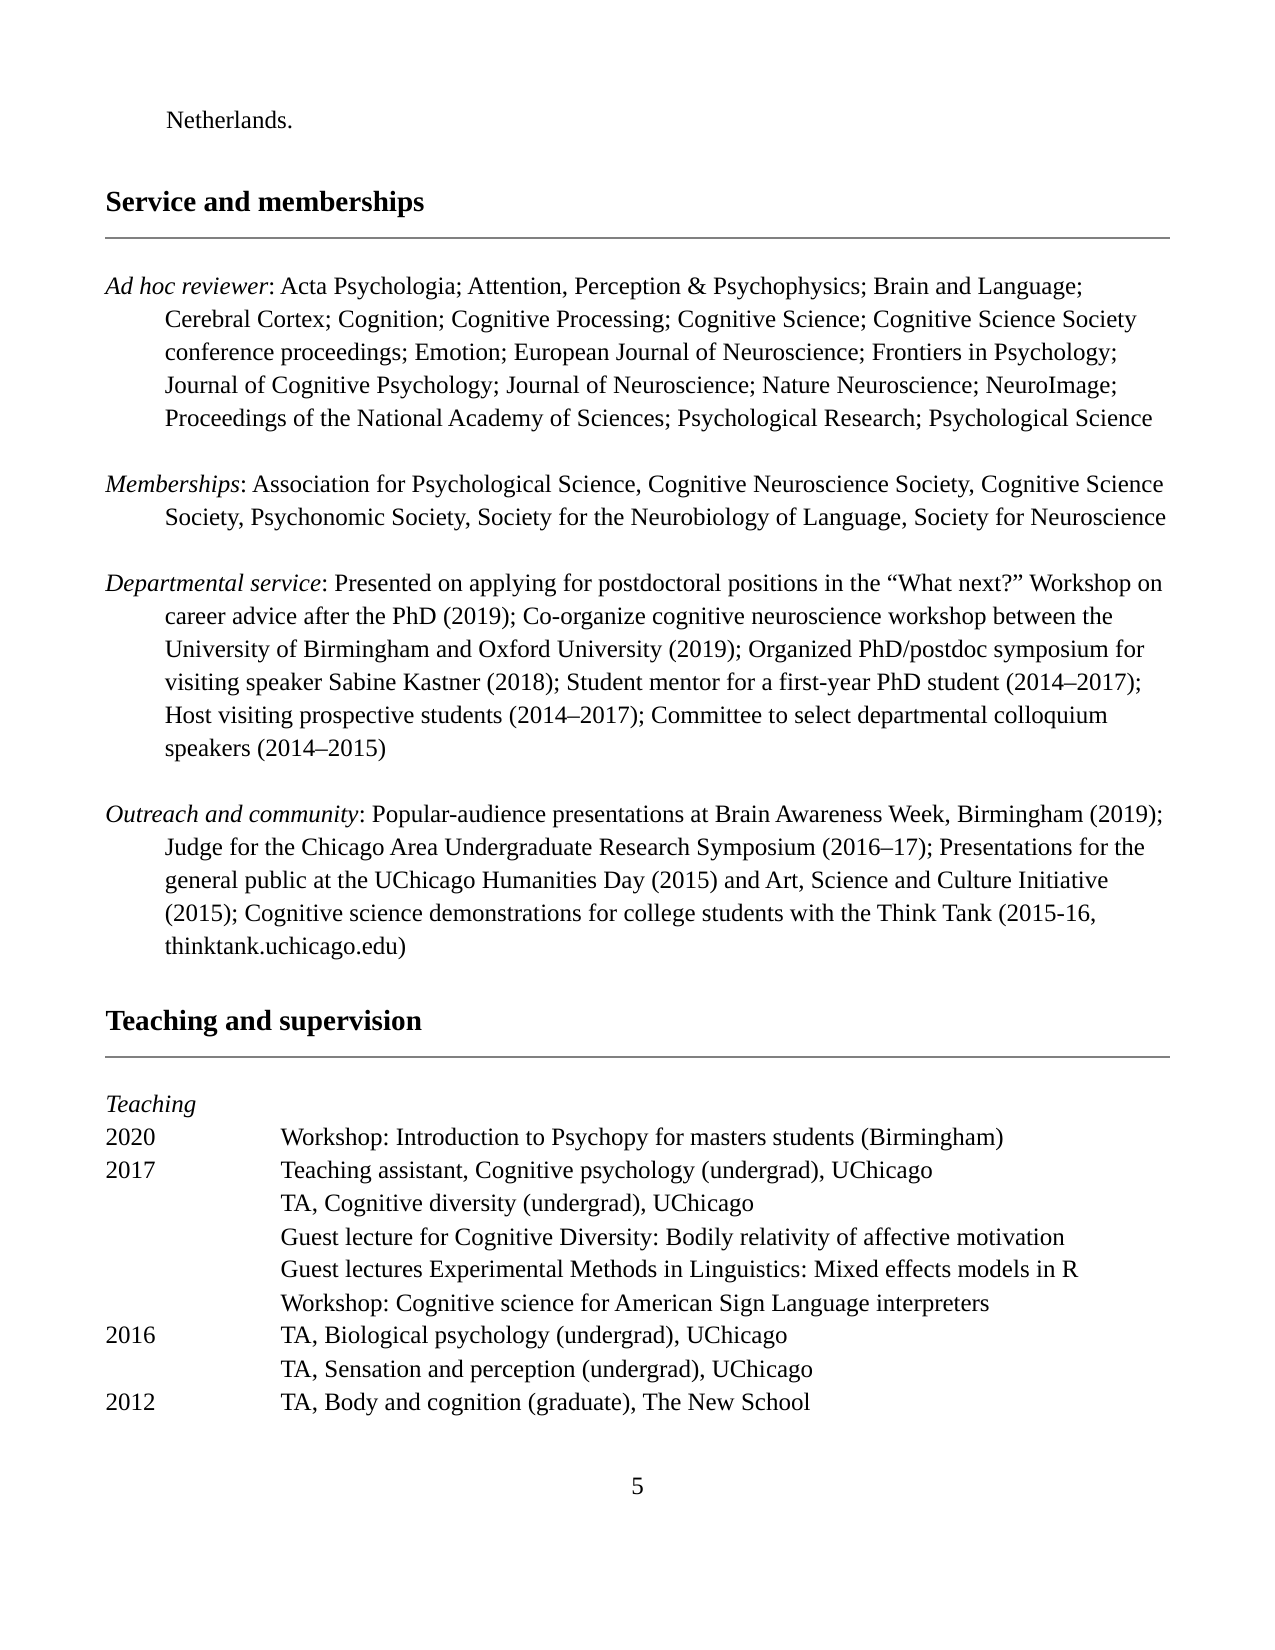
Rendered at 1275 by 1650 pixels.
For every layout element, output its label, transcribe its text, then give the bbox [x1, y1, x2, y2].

text 2016 TA, Biological psychology (undergrad), UChicago [105, 1321, 1170, 1349]
text TA, Cognitive diversity (undergrad), UChicago [105, 1188, 1170, 1217]
text Workshop: Cognitive science for American Sign Language interpreters [105, 1288, 1170, 1316]
text Memberships: Association for Psychological Science, Cognitive Neuroscience Society, Cognitive Science Society, Psychonomic Society, Society for the Neurobiology of Language, Society for Neuroscience [105, 469, 1170, 531]
text Teaching [105, 1089, 1170, 1118]
text 2017 Teaching assistant, Cognitive psychology (undergrad), UChicago [105, 1156, 1170, 1184]
text Teaching and supervision [105, 1003, 1170, 1036]
text 2020 Workshop: Introduction to Psychopy for masters students (Birmingham) [105, 1122, 1170, 1151]
text Outreach and community: Popular-audience presentations at Brain Awareness Week, Birmingham (2019); Judge for the Chicago Area Undergraduate Research Symposium (2016–17); Presentations for the general public at the UChicago Humanities Day (2015) and Art, Science and Culture Initiative (2015); Cognitive science demonstrations for college students with the Think Tank (2015-16, thinktank.uchicago.edu) [105, 799, 1170, 960]
text Netherlands. [105, 105, 1170, 134]
text TA, Sensation and perception (undergrad), UChicago [105, 1354, 1170, 1382]
text Departmental service: Presented on applying for postdoctoral positions in the “What next?” Workshop on career advice after the PhD (2019); Co-organize cognitive neuroscience workshop between the University of Birmingham and Oxford University (2019); Organized PhD/postdoc symposium for visiting speaker Sabine Kastner (2018); Student mentor for a first-year PhD student (2014–2017); Host visiting prospective students (2014–2017); Committee to select departmental colloquium speakers (2014–2015) [105, 568, 1170, 762]
text Guest lecture for Cognitive Diversity: Bodily relativity of affective motivation [105, 1222, 1170, 1250]
text 2012 TA, Body and cognition (graduate), The New School [105, 1387, 1170, 1415]
text Service and memberships [105, 184, 1170, 218]
text Ad hoc reviewer: Acta Psychologia; Attention, Perception & Psychophysics; Brain and Language; Cerebral Cortex; Cognition; Cognitive Processing; Cognitive Science; Cognitive Science Society conference proceedings; Emotion; European Journal of Neuroscience; Frontiers in Psychology; Journal of Cognitive Psychology; Journal of Neuroscience; Nature Neuroscience; NeuroImage; Proceedings of the National Academy of Sciences; Psychological Research; Psychological Science [105, 271, 1170, 432]
text Guest lectures Experimental Methods in Linguistics: Mixed effects models in R [105, 1254, 1170, 1283]
